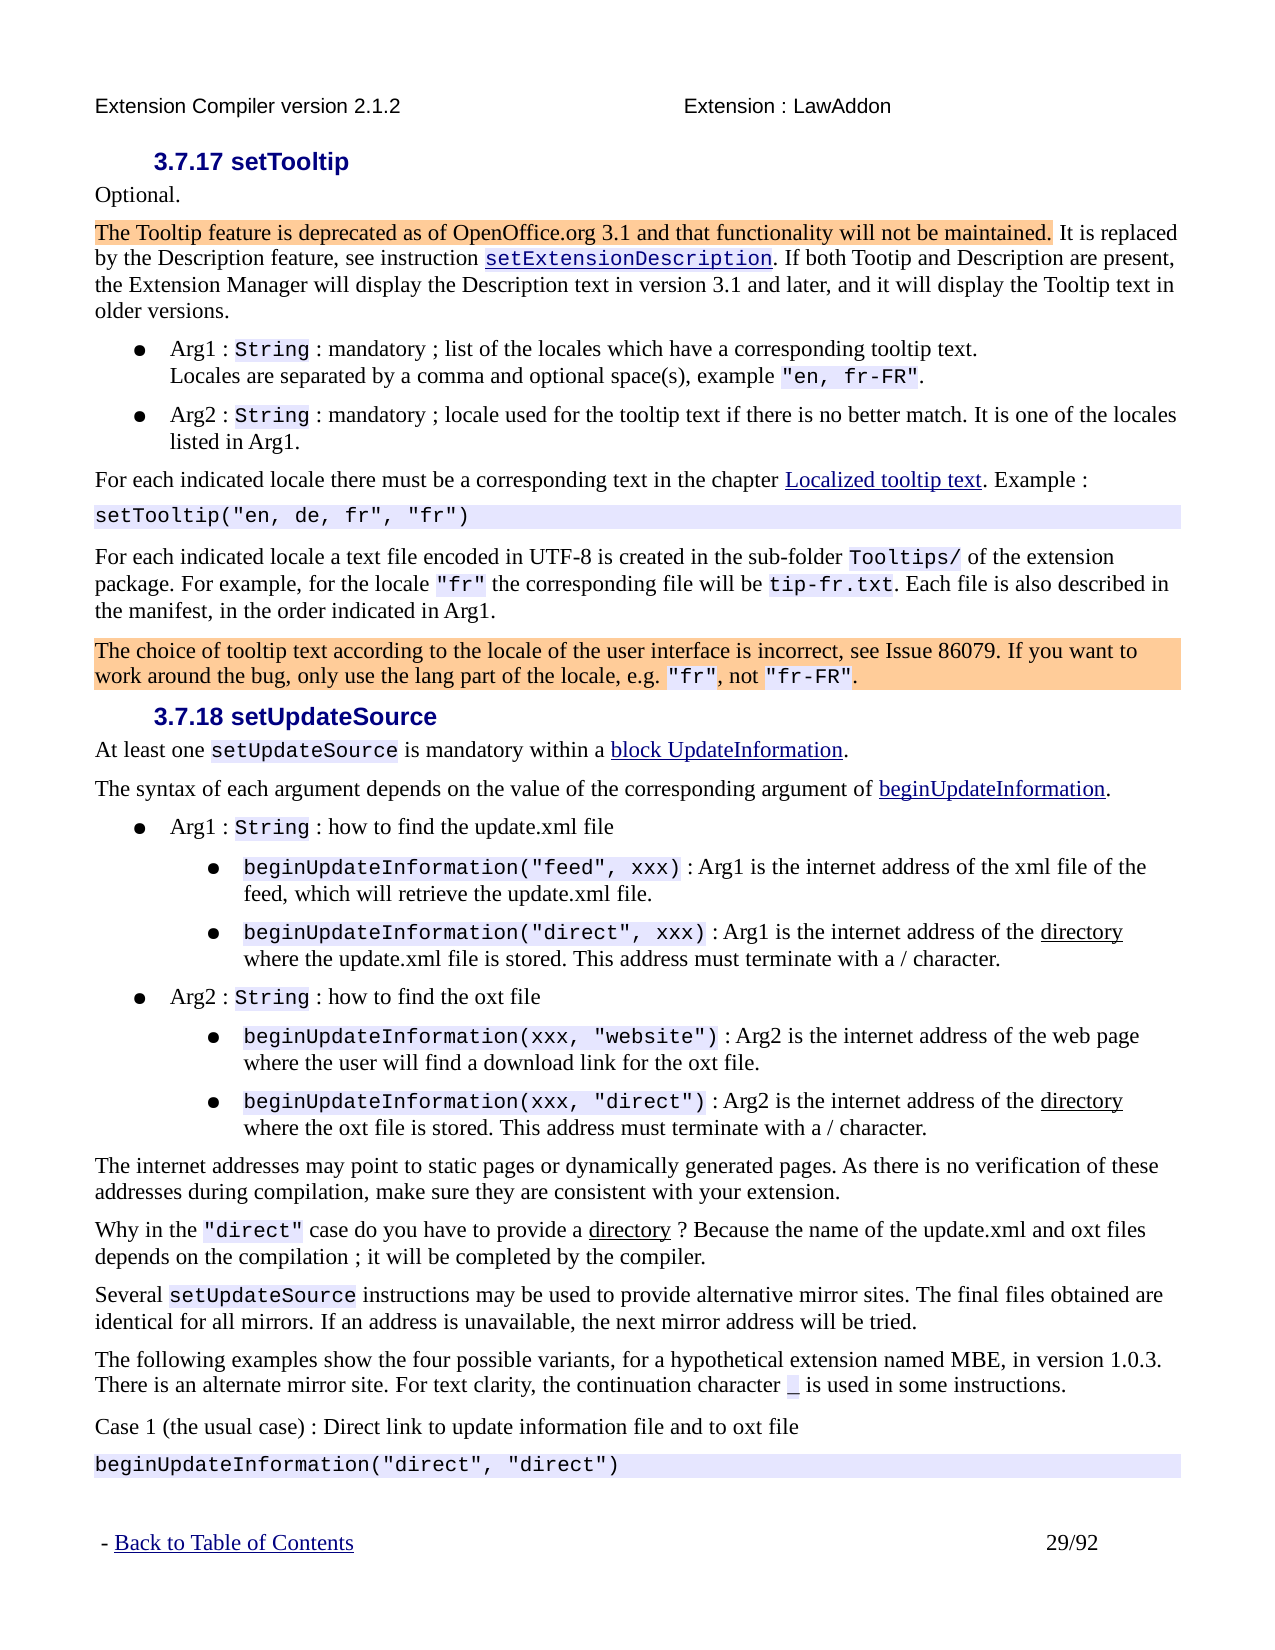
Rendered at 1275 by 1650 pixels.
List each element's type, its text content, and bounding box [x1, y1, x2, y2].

list beginUpdateInformation(xxx, "website") : Arg2 is the internet address of the web page where the user will find a download link for the oxt file. [206, 1023, 1181, 1076]
list beginUpdateInformation("direct", xxx) : Arg1 is the internet address of the directory where the update.xml file is stored. This address must terminate with a / character. [206, 918, 1181, 971]
text Why in the "direct" case do you have to provide a directory ? Because the name of the update.xml and oxt files depends on the compilation ; it will be completed by the compiler. [94, 1217, 1181, 1269]
subtitle setTooltip [153, 147, 1181, 176]
text Optional. [94, 181, 1181, 207]
text beginUpdateInformation("direct", "direct") [94, 1454, 1181, 1478]
text Case 1 (the usual case) : Direct link to update information file and to oxt file [94, 1414, 1181, 1439]
text At least one setUpdateSource is mandatory within a block UpdateInformation. [94, 737, 1181, 763]
subtitle setUpdateSource [153, 703, 1181, 731]
text The choice of tooltip text according to the locale of the user interface is incorrect, see Issue 86079. If you want to work around the bug, only use the lang part of the locale, e.g. "fr", not "fr-FR". [94, 638, 1181, 690]
text Several setUpdateSource instructions may be used to provide alternative mirror sites. The final files obtained are identical for all mirrors. If an address is unavailable, the next mirror address will be tried. [94, 1282, 1181, 1334]
list Arg1 : String : how to find the update.xml file [132, 814, 1181, 841]
text For each indicated locale there must be a corresponding text in the chapter Localized tooltip text. Example : [94, 467, 1181, 492]
text For each indicated locale a text file encoded in UTF-8 is created in the sub-folder Tooltips/ of the extension package. For example, for the locale "fr" the corresponding file will be tip-fr.txt. Each file is also described in the manifest, in the order indicated in Arg1. [94, 543, 1181, 623]
text The syntax of each argument depends on the value of the corresponding argument of beginUpdateInformation. [94, 776, 1181, 802]
text The internet addresses may point to static pages or dynamically generated pages. As there is no verification of these addresses during compilation, make sure they are consistent with your extension. [94, 1153, 1181, 1204]
list Arg2 : String : how to find the oxt file [132, 983, 1181, 1011]
list Arg2 : String : mandatory ; locale used for the tooltip text if there is no better match. It is one of the locales listed in Arg1. [132, 402, 1181, 454]
text setTooltip("en, de, fr", "fr") [94, 505, 1181, 529]
list Arg1 : String : mandatory ; list of the locales which have a corresponding tooltip text. Locales are separated by a comma and optional space(s), example "en, fr-FR". [132, 336, 1181, 389]
text The Tooltip feature is deprecated as of OpenOffice.org 3.1 and that functionality will not be maintained. It is replaced by the Description feature, see instruction setExtensionDescription. If both Tootip and Description are present, the Extension Manager will display the Description text in version 3.1 and later, and it will display the Tooltip text in older versions. [94, 219, 1181, 323]
text The following examples show the four possible variants, for a hypothetical extension named MBE, in version 1.0.3. There is an alternate mirror site. For text clarity, the continuation character _ is used in some instructions. [94, 1347, 1181, 1399]
list beginUpdateInformation(xxx, "direct") : Arg2 is the internet address of the directory where the oxt file is stored. This address must terminate with a / character. [206, 1088, 1181, 1141]
list beginUpdateInformation("feed", xxx) : Arg1 is the internet address of the xml file of the feed, which will retrieve the update.xml file. [206, 853, 1181, 906]
